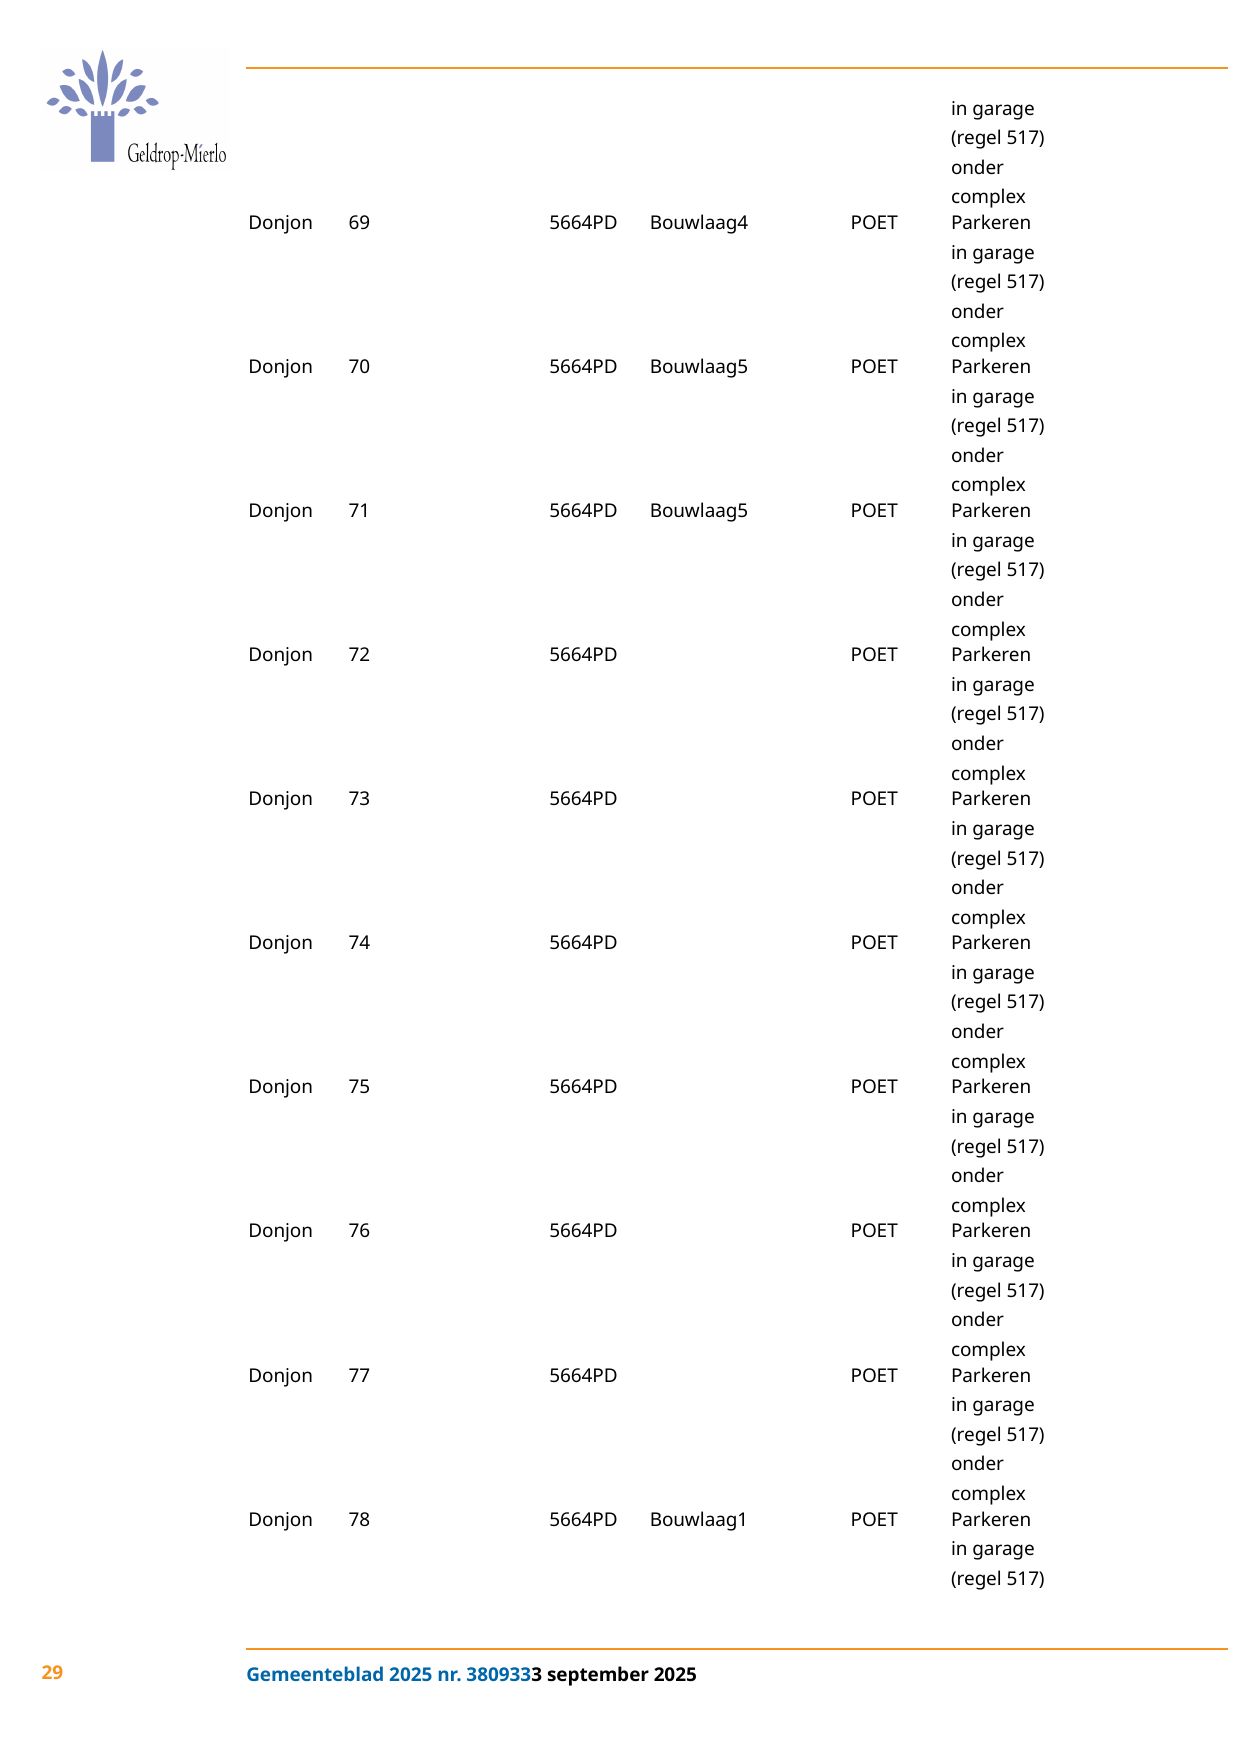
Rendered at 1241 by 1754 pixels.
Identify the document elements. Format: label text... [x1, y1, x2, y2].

table_cell [850, 95, 951, 209]
table_cell [449, 209, 549, 353]
table_cell 72 [348, 641, 449, 786]
table_cell 5664PD [549, 641, 649, 786]
table_cell Parkeren in garage (regel 517) [951, 1506, 1051, 1591]
table_cell Parkeren in garage (regel 517) onder complex [951, 498, 1051, 641]
table_cell Parkeren in garage (regel 517) onder complex [951, 209, 1051, 353]
table_cell 5664PD [549, 498, 649, 641]
table_cell 5664PD [549, 786, 649, 929]
table_cell Parkeren in garage (regel 517) onder complex [951, 786, 1051, 929]
table_cell Donjon [248, 1506, 348, 1591]
table_cell Donjon [248, 498, 348, 641]
table_cell [750, 786, 850, 929]
table_cell Parkeren in garage (regel 517) onder complex [951, 641, 1051, 786]
table_cell [650, 786, 750, 929]
table_cell [449, 498, 549, 641]
table_cell [650, 1218, 750, 1362]
table_cell [449, 786, 549, 929]
table_cell 5664PD [549, 930, 649, 1074]
table_cell POET [850, 1362, 951, 1506]
table_cell Donjon [248, 353, 348, 497]
table_cell POET [850, 353, 951, 497]
table_cell 5664PD [549, 1074, 649, 1218]
table_cell [248, 95, 348, 209]
table_cell in garage (regel 517) onder complex [951, 95, 1051, 209]
table_cell Parkeren in garage (regel 517) onder complex [951, 930, 1051, 1074]
table_cell [650, 1074, 750, 1218]
table_cell POET [850, 209, 951, 353]
table_cell 70 [348, 353, 449, 497]
table_cell [650, 1362, 750, 1506]
table_cell [449, 641, 549, 786]
table_cell [650, 95, 750, 209]
table_cell [750, 353, 850, 497]
table_cell 5664PD [549, 1218, 649, 1362]
table_cell Donjon [248, 1074, 348, 1218]
table_cell [750, 1074, 850, 1218]
table_cell POET [850, 930, 951, 1074]
table_cell 5664PD [549, 1362, 649, 1506]
table_cell 5664PD [549, 353, 649, 497]
table_cell 5664PD [549, 209, 649, 353]
table_cell 76 [348, 1218, 449, 1362]
table_cell [650, 930, 750, 1074]
table_cell POET [850, 1074, 951, 1218]
table_cell Bouwlaag4 [650, 209, 750, 353]
table_cell [750, 930, 850, 1074]
table_cell [449, 95, 549, 209]
table_cell [449, 353, 549, 497]
table_cell 5664PD [549, 1506, 649, 1591]
table_cell POET [850, 498, 951, 641]
table_cell [750, 641, 850, 786]
table_cell Donjon [248, 641, 348, 786]
table_cell 77 [348, 1362, 449, 1506]
table_cell POET [850, 786, 951, 929]
table_cell [449, 1218, 549, 1362]
table_cell [650, 641, 750, 786]
table_cell Donjon [248, 1362, 348, 1506]
table_cell [449, 1074, 549, 1218]
table_cell 73 [348, 786, 449, 929]
table_cell 75 [348, 1074, 449, 1218]
table_cell 69 [348, 209, 449, 353]
table_cell Bouwlaag5 [650, 353, 750, 497]
table_cell Donjon [248, 786, 348, 929]
table_cell [348, 95, 449, 209]
table_cell Parkeren in garage (regel 517) onder complex [951, 1218, 1051, 1362]
table_cell Donjon [248, 209, 348, 353]
table_cell 78 [348, 1506, 449, 1591]
table_cell [750, 1506, 850, 1591]
table_cell Parkeren in garage (regel 517) onder complex [951, 1074, 1051, 1218]
table_cell [449, 1506, 549, 1591]
table_cell [750, 498, 850, 641]
table_cell Parkeren in garage (regel 517) onder complex [951, 1362, 1051, 1506]
table_cell Parkeren in garage (regel 517) onder complex [951, 353, 1051, 497]
table_cell Donjon [248, 1218, 348, 1362]
table_cell POET [850, 641, 951, 786]
table_cell 74 [348, 930, 449, 1074]
table_cell Bouwlaag5 [650, 498, 750, 641]
table_cell Donjon [248, 930, 348, 1074]
table_cell POET [850, 1218, 951, 1362]
picture [41, 47, 231, 172]
table_cell POET [850, 1506, 951, 1591]
table_cell [750, 95, 850, 209]
table_cell Bouwlaag1 [650, 1506, 750, 1591]
table_cell [449, 930, 549, 1074]
table_cell [750, 209, 850, 353]
table_cell [750, 1362, 850, 1506]
table_cell [549, 95, 649, 209]
table_cell [750, 1218, 850, 1362]
table_cell [449, 1362, 549, 1506]
table_cell 71 [348, 498, 449, 641]
